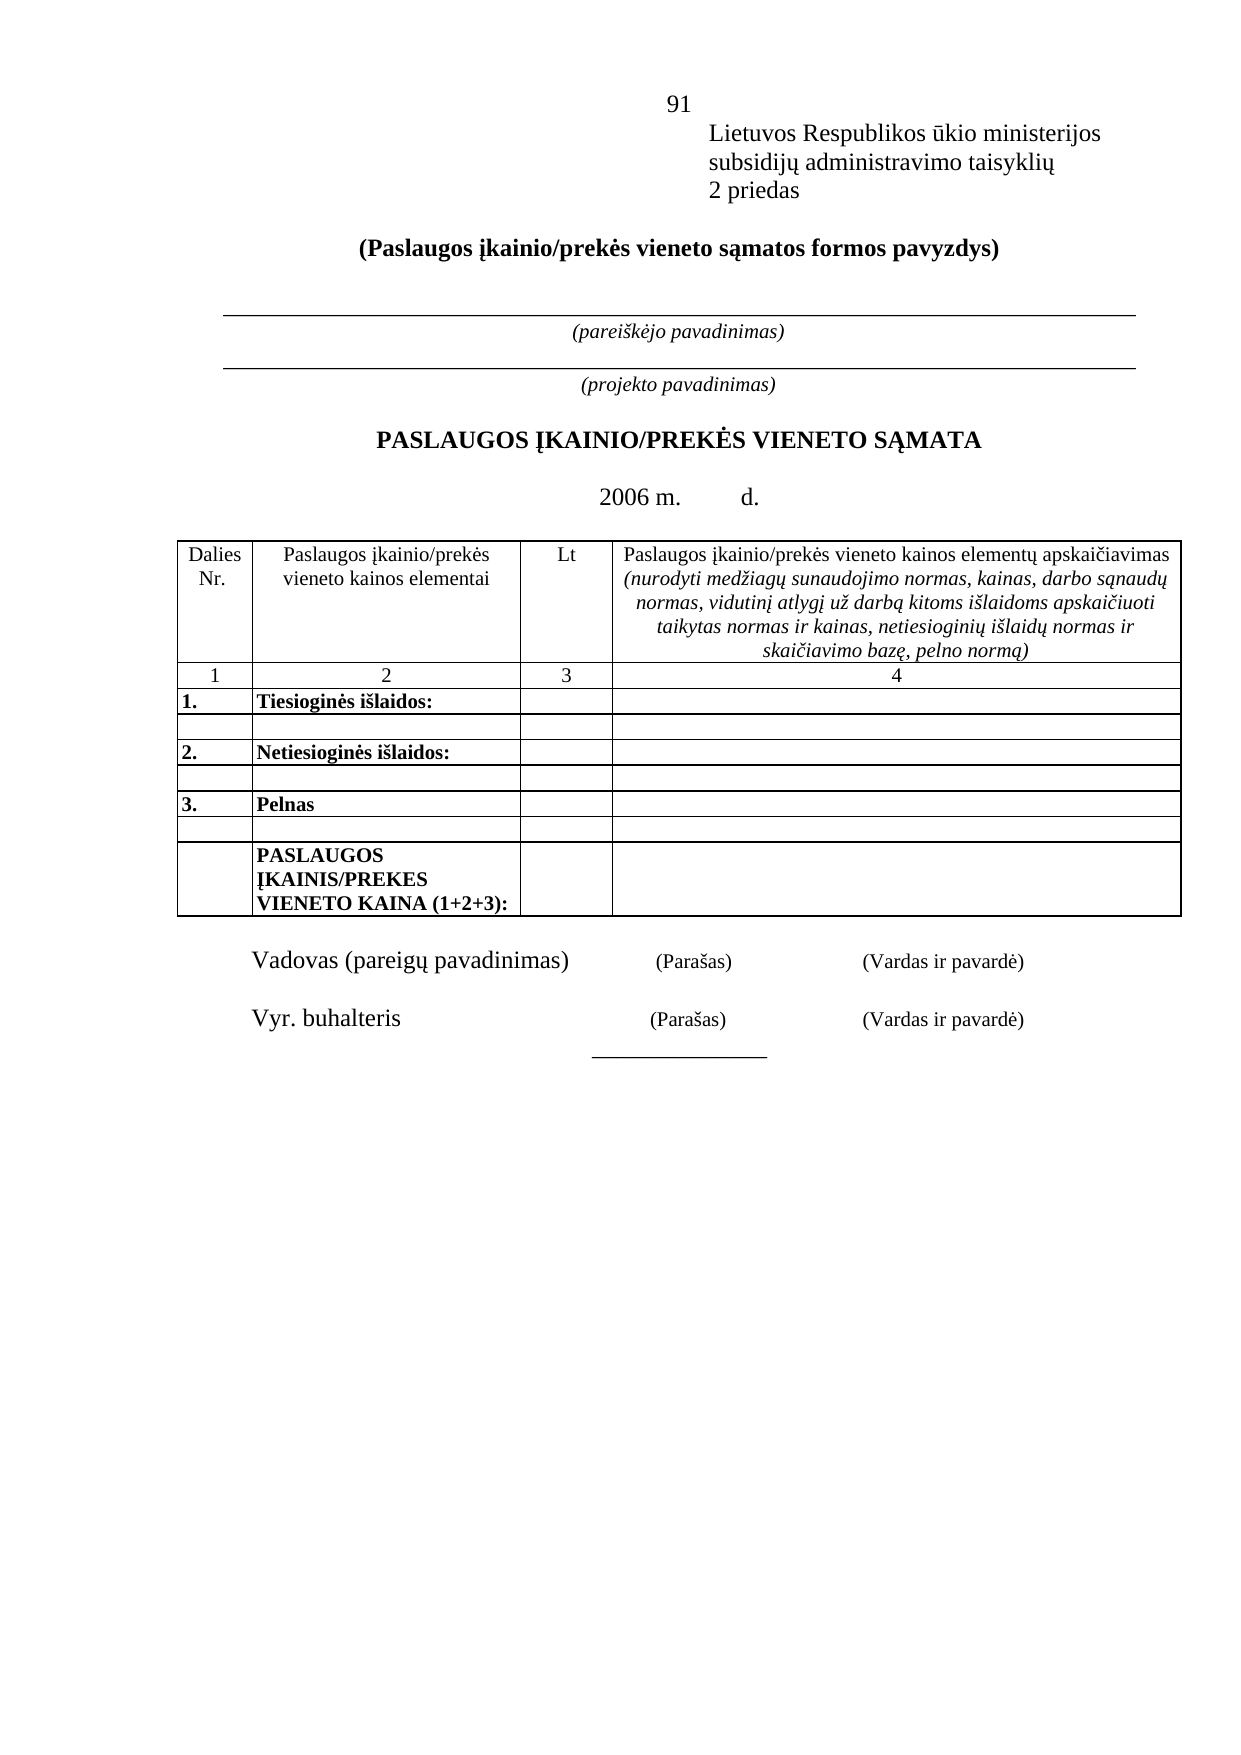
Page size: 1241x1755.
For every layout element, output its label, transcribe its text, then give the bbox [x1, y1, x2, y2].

table_cell 2 [516, 663, 520, 687]
table_cell [516, 817, 520, 841]
text _________________________________________________________________________ [177, 343, 1181, 372]
table_cell [516, 715, 520, 739]
text (pareiškėjo pavadinimas) [177, 319, 1181, 343]
table_cell [516, 766, 520, 790]
text 2006 m. d. [177, 482, 1181, 511]
text (Paslaugos įkainio/prekės vieneto sąmatos formos pavyzdys) [177, 233, 1181, 262]
text Vadovas (pareigų pavadinimas) (Parašas) (Vardas ir pavardė) [177, 945, 1181, 974]
table_header Lt [521, 542, 612, 662]
text Vyr. buhalteris (Parašas) (Vardas ir pavardė) [177, 1003, 1181, 1032]
table_cell [178, 843, 252, 915]
table_cell 2. [248, 740, 252, 764]
table_header Dalies Nr. [178, 542, 252, 662]
table_cell [608, 740, 612, 764]
table_cell [608, 715, 612, 739]
table_cell 1 [248, 663, 252, 687]
table_header Paslaugos įkainio/prekės vieneto kainos elementai [253, 542, 520, 662]
table_cell 1. [248, 689, 252, 713]
table_cell [248, 817, 252, 841]
text 2 priedas [177, 176, 1181, 204]
table_cell [248, 715, 252, 739]
text subsidijų administravimo taisyklių [177, 147, 1181, 176]
text Lietuvos Respublikos ūkio ministerijos [709, 118, 1181, 147]
text PASLAUGOS ĮKAINIO/PREKĖS VIENETO SĄMATA [177, 425, 1181, 454]
table_cell [521, 843, 612, 915]
table_cell [608, 817, 612, 841]
text _________________________________________________________________________ [177, 291, 1181, 319]
table_cell [248, 766, 252, 790]
text ______________ [177, 1032, 1181, 1060]
table_cell 3. [248, 792, 252, 816]
table_cell 3 [608, 663, 612, 687]
table_cell [608, 689, 612, 713]
table_cell [608, 766, 612, 790]
table_cell [608, 792, 612, 816]
table_cell [613, 843, 1180, 915]
text (projekto pavadinimas) [177, 372, 1181, 396]
